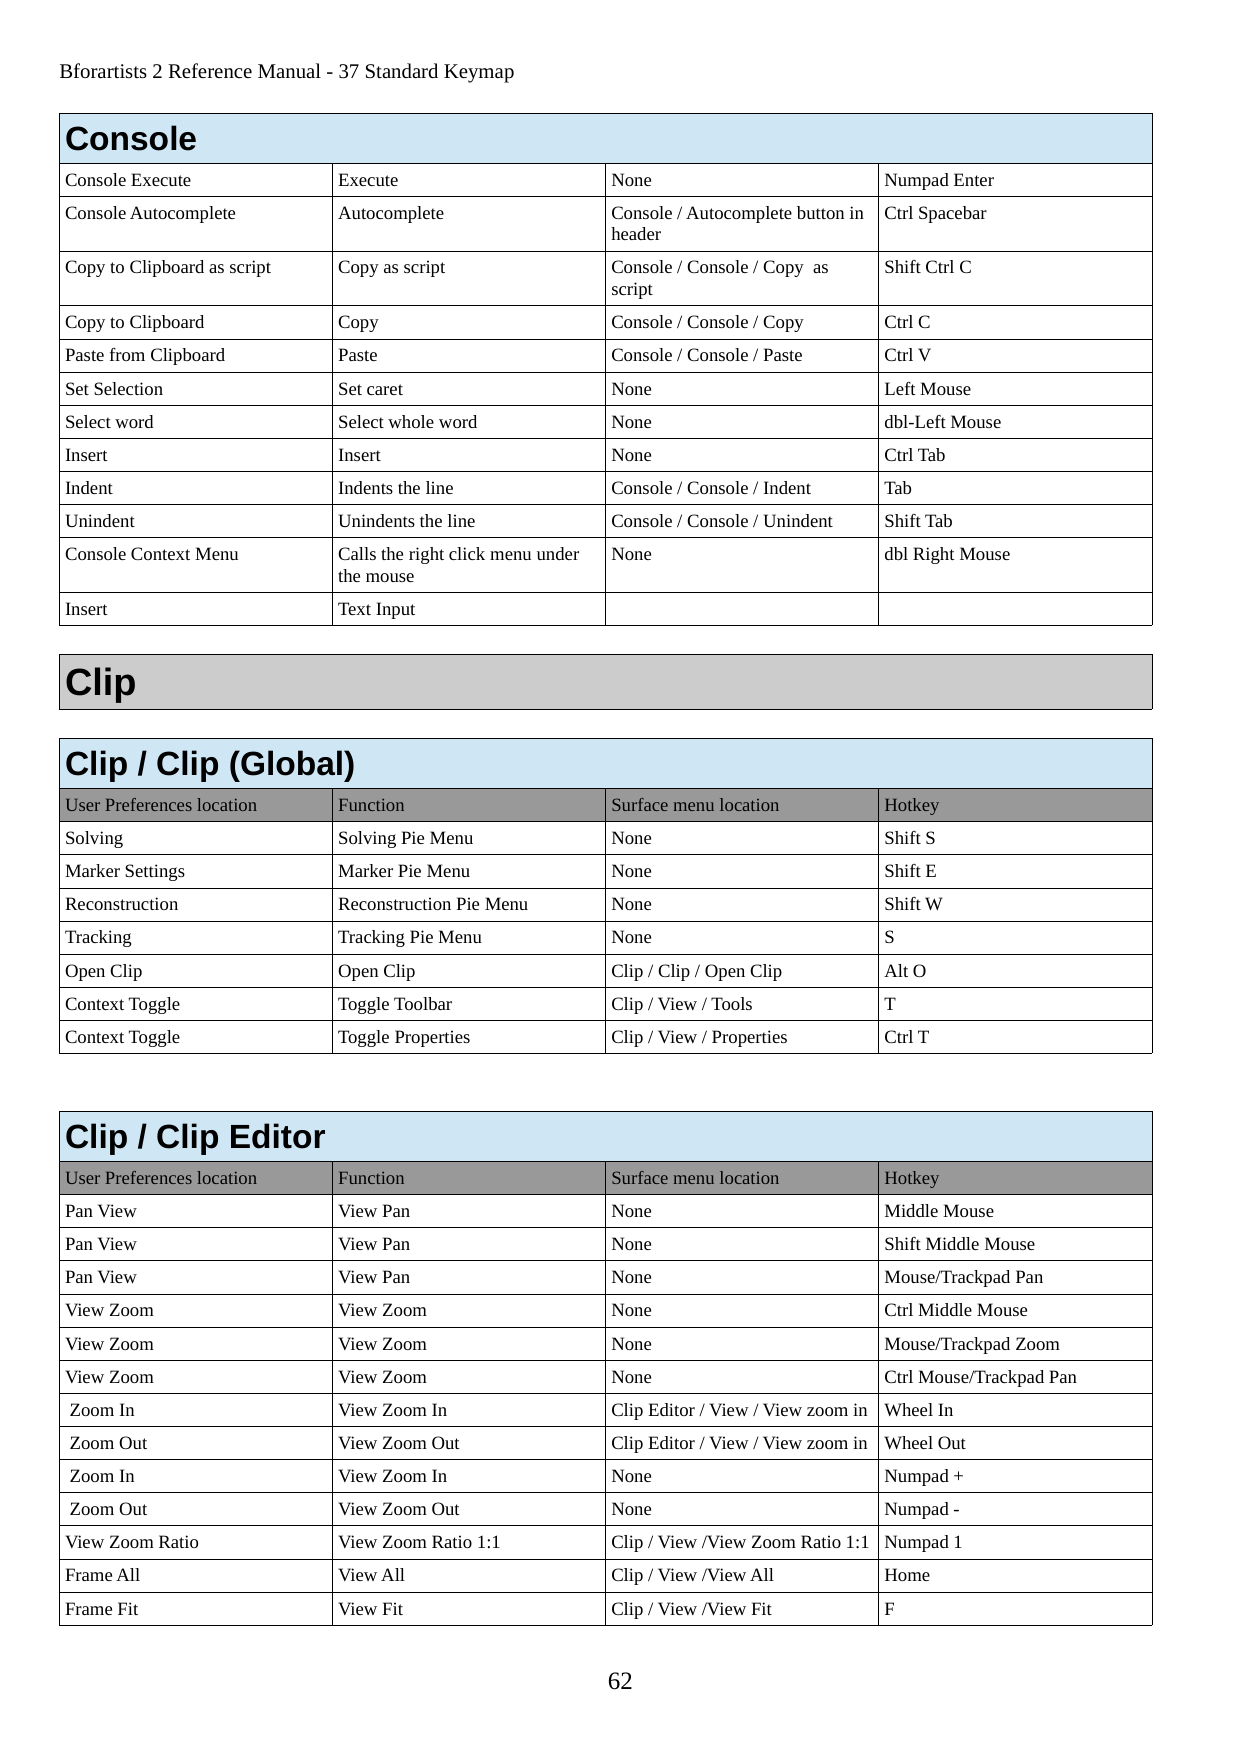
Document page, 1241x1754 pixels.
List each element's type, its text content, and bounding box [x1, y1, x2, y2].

table_cell View Fit [333, 1593, 605, 1625]
table_cell Tracking [60, 922, 332, 954]
table_cell Autocomplete [333, 197, 605, 251]
table_cell None [606, 855, 878, 887]
table_cell Ctrl Spacebar [879, 197, 1152, 251]
table_cell Ctrl V [879, 340, 1152, 372]
table_cell Copy to Clipboard [60, 306, 332, 338]
table_cell Console Context Menu [60, 538, 332, 592]
table_cell Numpad - [879, 1493, 1152, 1525]
table_cell T [879, 988, 1152, 1020]
table_cell Clip / View / Tools [606, 988, 878, 1020]
table_cell [606, 593, 878, 625]
table_cell View Zoom [60, 1295, 332, 1327]
table_cell Middle Mouse [879, 1195, 1152, 1227]
table_cell Clip Editor / View / View zoom in [606, 1394, 878, 1426]
table_cell Shift Middle Mouse [879, 1228, 1152, 1260]
table_cell User Preferences location [60, 1162, 332, 1194]
table_cell View Pan [333, 1195, 605, 1227]
table_cell Clip / Clip / Open Clip [606, 955, 878, 987]
table_cell None [606, 406, 878, 438]
table_cell Shift W [879, 889, 1152, 921]
table_cell None [606, 1361, 878, 1393]
table_cell Ctrl Middle Mouse [879, 1295, 1152, 1327]
table_cell View Zoom Out [333, 1427, 605, 1459]
table_cell Indent [60, 472, 332, 504]
table_cell None [606, 373, 878, 405]
table_cell View Pan [333, 1261, 605, 1293]
table_cell Copy as script [333, 252, 605, 305]
table_cell Toggle Toolbar [333, 988, 605, 1020]
table_cell None [606, 1261, 878, 1293]
table_cell F [879, 1593, 1152, 1625]
table_cell Surface menu location [606, 789, 878, 821]
table_cell Hotkey [879, 1162, 1152, 1194]
table_cell Select whole word [333, 406, 605, 438]
table_cell Clip / View /View All [606, 1560, 878, 1592]
table_cell View Zoom Ratio [60, 1526, 332, 1558]
table_cell Ctrl Tab [879, 439, 1152, 471]
table_cell Copy [333, 306, 605, 338]
table_cell Open Clip [333, 955, 605, 987]
table_cell Frame Fit [60, 1593, 332, 1625]
table_cell Marker Settings [60, 855, 332, 887]
table_cell Paste from Clipboard [60, 340, 332, 372]
table_cell Console / Console / Copy as script [606, 252, 878, 305]
table_cell None [606, 1195, 878, 1227]
table_cell [879, 593, 1152, 625]
table_cell View Zoom In [333, 1394, 605, 1426]
table_cell Console / Console / Unindent [606, 505, 878, 537]
table_cell Marker Pie Menu [333, 855, 605, 887]
table_cell Copy to Clipboard as script [60, 252, 332, 305]
table_cell None [606, 1228, 878, 1260]
table_cell View Pan [333, 1228, 605, 1260]
table_cell Clip / View /View Fit [606, 1593, 878, 1625]
table_cell Context Toggle [60, 1021, 332, 1053]
table_cell Insert [60, 593, 332, 625]
table_cell Zoom In [60, 1394, 332, 1426]
table_cell Zoom In [60, 1460, 332, 1492]
table_cell Wheel Out [879, 1427, 1152, 1459]
table_cell Clip / View /View Zoom Ratio 1:1 [606, 1526, 878, 1558]
table_cell dbl Right Mouse [879, 538, 1152, 592]
table_cell View Zoom [333, 1328, 605, 1360]
table_cell Unindent [60, 505, 332, 537]
table_cell View Zoom Out [333, 1493, 605, 1525]
table_cell Console Autocomplete [60, 197, 332, 251]
table_cell View All [333, 1560, 605, 1592]
table_cell Mouse/Trackpad Pan [879, 1261, 1152, 1293]
table_cell Unindents the line [333, 505, 605, 537]
table_cell Alt O [879, 955, 1152, 987]
table_header Clip [60, 655, 1152, 709]
table_cell Ctrl C [879, 306, 1152, 338]
table_cell Context Toggle [60, 988, 332, 1020]
table_cell Mouse/Trackpad Zoom [879, 1328, 1152, 1360]
table_cell User Preferences location [60, 789, 332, 821]
table_cell Shift S [879, 822, 1152, 854]
table_cell Reconstruction [60, 889, 332, 921]
table_header Console [60, 114, 1152, 163]
table_cell None [606, 822, 878, 854]
table_cell None [606, 1328, 878, 1360]
table_cell Numpad + [879, 1460, 1152, 1492]
table_cell Insert [333, 439, 605, 471]
table_cell dbl-Left Mouse [879, 406, 1152, 438]
table_cell S [879, 922, 1152, 954]
table_cell Hotkey [879, 789, 1152, 821]
table_cell Function [333, 1162, 605, 1194]
table_cell Execute [333, 164, 605, 196]
table_cell Console / Console / Copy [606, 306, 878, 338]
table_cell Console / Autocomplete button in header [606, 197, 878, 251]
table_cell Indents the line [333, 472, 605, 504]
table_cell Text Input [333, 593, 605, 625]
table_cell Frame All [60, 1560, 332, 1592]
table_cell Pan View [60, 1261, 332, 1293]
table_cell None [606, 538, 878, 592]
table_cell Tab [879, 472, 1152, 504]
table_cell Select word [60, 406, 332, 438]
table_cell Pan View [60, 1228, 332, 1260]
table_cell Function [333, 789, 605, 821]
table_cell Set caret [333, 373, 605, 405]
table_cell View Zoom [60, 1361, 332, 1393]
table_cell View Zoom [333, 1361, 605, 1393]
table_cell Reconstruction Pie Menu [333, 889, 605, 921]
table_cell Console / Console / Indent [606, 472, 878, 504]
table_cell None [606, 1493, 878, 1525]
table_cell Shift Ctrl C [879, 252, 1152, 305]
table_cell Ctrl T [879, 1021, 1152, 1053]
table_cell Surface menu location [606, 1162, 878, 1194]
table_cell Numpad 1 [879, 1526, 1152, 1558]
table_cell View Zoom [333, 1295, 605, 1327]
table_cell Numpad Enter [879, 164, 1152, 196]
table_cell Insert [60, 439, 332, 471]
table_cell Clip / View / Properties [606, 1021, 878, 1053]
table_cell Solving [60, 822, 332, 854]
table_cell Clip Editor / View / View zoom in [606, 1427, 878, 1459]
table_cell Left Mouse [879, 373, 1152, 405]
table_cell View Zoom [60, 1328, 332, 1360]
table_cell None [606, 439, 878, 471]
table_cell None [606, 889, 878, 921]
table_cell Wheel In [879, 1394, 1152, 1426]
table_cell Home [879, 1560, 1152, 1592]
table_cell Zoom Out [60, 1427, 332, 1459]
table_cell None [606, 1295, 878, 1327]
table_cell Shift Tab [879, 505, 1152, 537]
table_cell View Zoom Ratio 1:1 [333, 1526, 605, 1558]
table_cell None [606, 922, 878, 954]
table_cell Console / Console / Paste [606, 340, 878, 372]
table_cell View Zoom In [333, 1460, 605, 1492]
table_cell Toggle Properties [333, 1021, 605, 1053]
table_cell Shift E [879, 855, 1152, 887]
table_cell Paste [333, 340, 605, 372]
table_cell None [606, 164, 878, 196]
table_cell Calls the right click menu under the mouse [333, 538, 605, 592]
table_cell Zoom Out [60, 1493, 332, 1525]
table_cell Set Selection [60, 373, 332, 405]
table_cell Tracking Pie Menu [333, 922, 605, 954]
table_cell Console Execute [60, 164, 332, 196]
table_cell Solving Pie Menu [333, 822, 605, 854]
table_cell Open Clip [60, 955, 332, 987]
table_cell Pan View [60, 1195, 332, 1227]
table_header Clip / Clip Editor [60, 1112, 1152, 1161]
table_cell None [606, 1460, 878, 1492]
table_cell Ctrl Mouse/Trackpad Pan [879, 1361, 1152, 1393]
table_header Clip / Clip (Global) [60, 739, 1152, 788]
